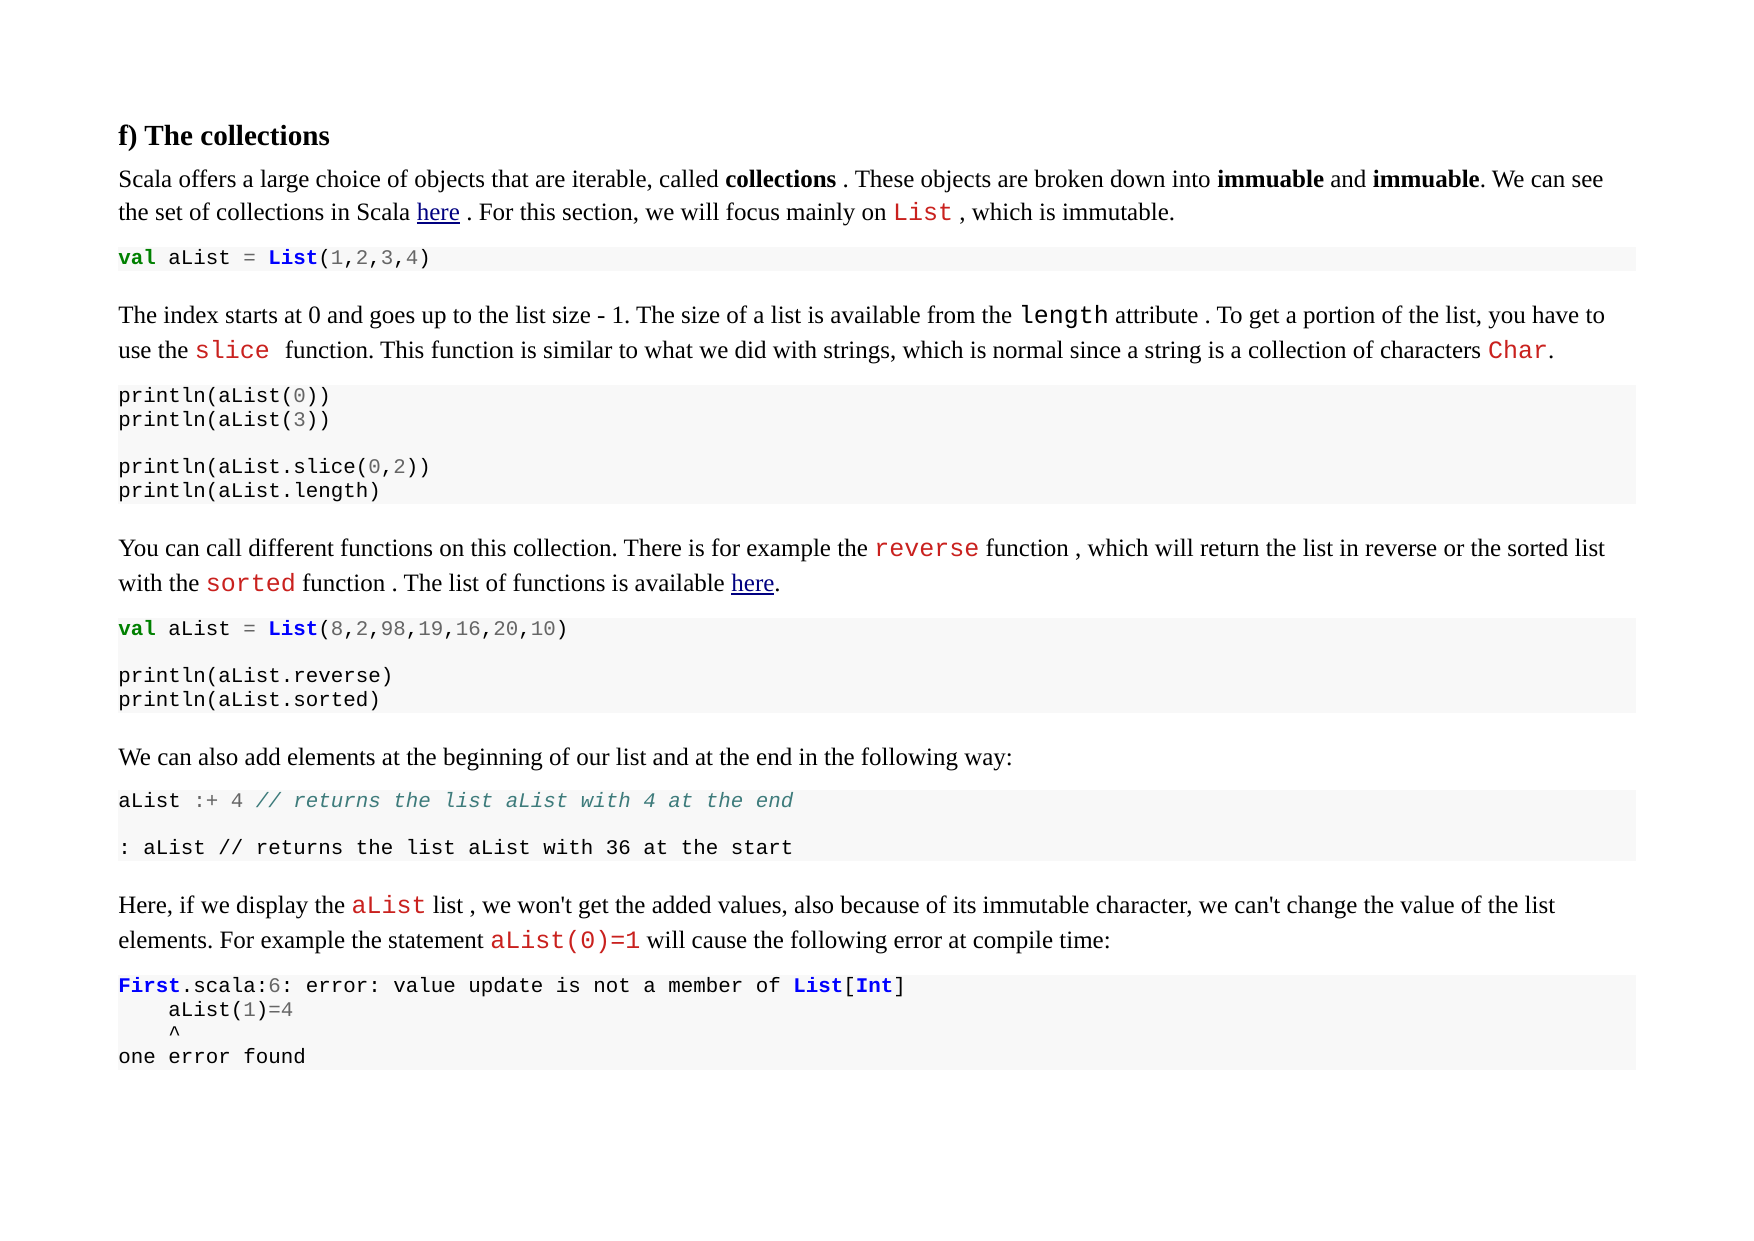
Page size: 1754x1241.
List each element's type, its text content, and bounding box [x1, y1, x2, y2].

text println(aList.length) [118, 480, 1636, 504]
text println(aList(0)) [118, 385, 1636, 409]
text You can call different functions on this collection. There is for example the reverse function , which will return the list in reverse or the sorted list with the sorted function . The list of functions is available here. [118, 533, 1636, 599]
subtitle f) The collections [118, 118, 1636, 152]
text The index starts at 0 and goes up to the list size - 1. The size of a list is available from the length attribute . To get a portion of the list, you have to use the slice function. This function is similar to what we did with strings, which is normal since a string is a collection of characters Char. [118, 300, 1636, 366]
text : aList // returns the list aList with 36 at the start [118, 837, 1636, 861]
text Here, if we display the aList list , we won't get the added values, also because of its immutable character, we can't change the value of the list elements. For example the statement aList(0)=1 will cause the following error at compile time: [118, 890, 1636, 956]
text println(aList.slice(0,2)) [118, 456, 1636, 480]
text ^ [118, 1023, 1636, 1046]
text val aList = List(1,2,3,4) [118, 247, 1636, 271]
text We can also add elements at the beginning of our list and at the end in the following way: [118, 742, 1636, 771]
text First.scala:6: error: value update is not a member of List[Int] [118, 975, 1636, 999]
text val aList = List(8,2,98,19,16,20,10) [118, 618, 1636, 642]
text aList(1)=4 [118, 999, 1636, 1023]
text println(aList.reverse) [118, 666, 1636, 689]
text Scala offers a large choice of objects that are iterable, called collections . These objects are broken down into immuable and immuable. We can see the set of collections in Scala here . For this section, we will focus mainly on List , which is immutable. [118, 164, 1636, 228]
text one error found [118, 1046, 1636, 1070]
text aList :+ 4 // returns the list aList with 4 at the end [118, 790, 1636, 813]
text println(aList(3)) [118, 409, 1636, 433]
text println(aList.sorted) [118, 689, 1636, 713]
